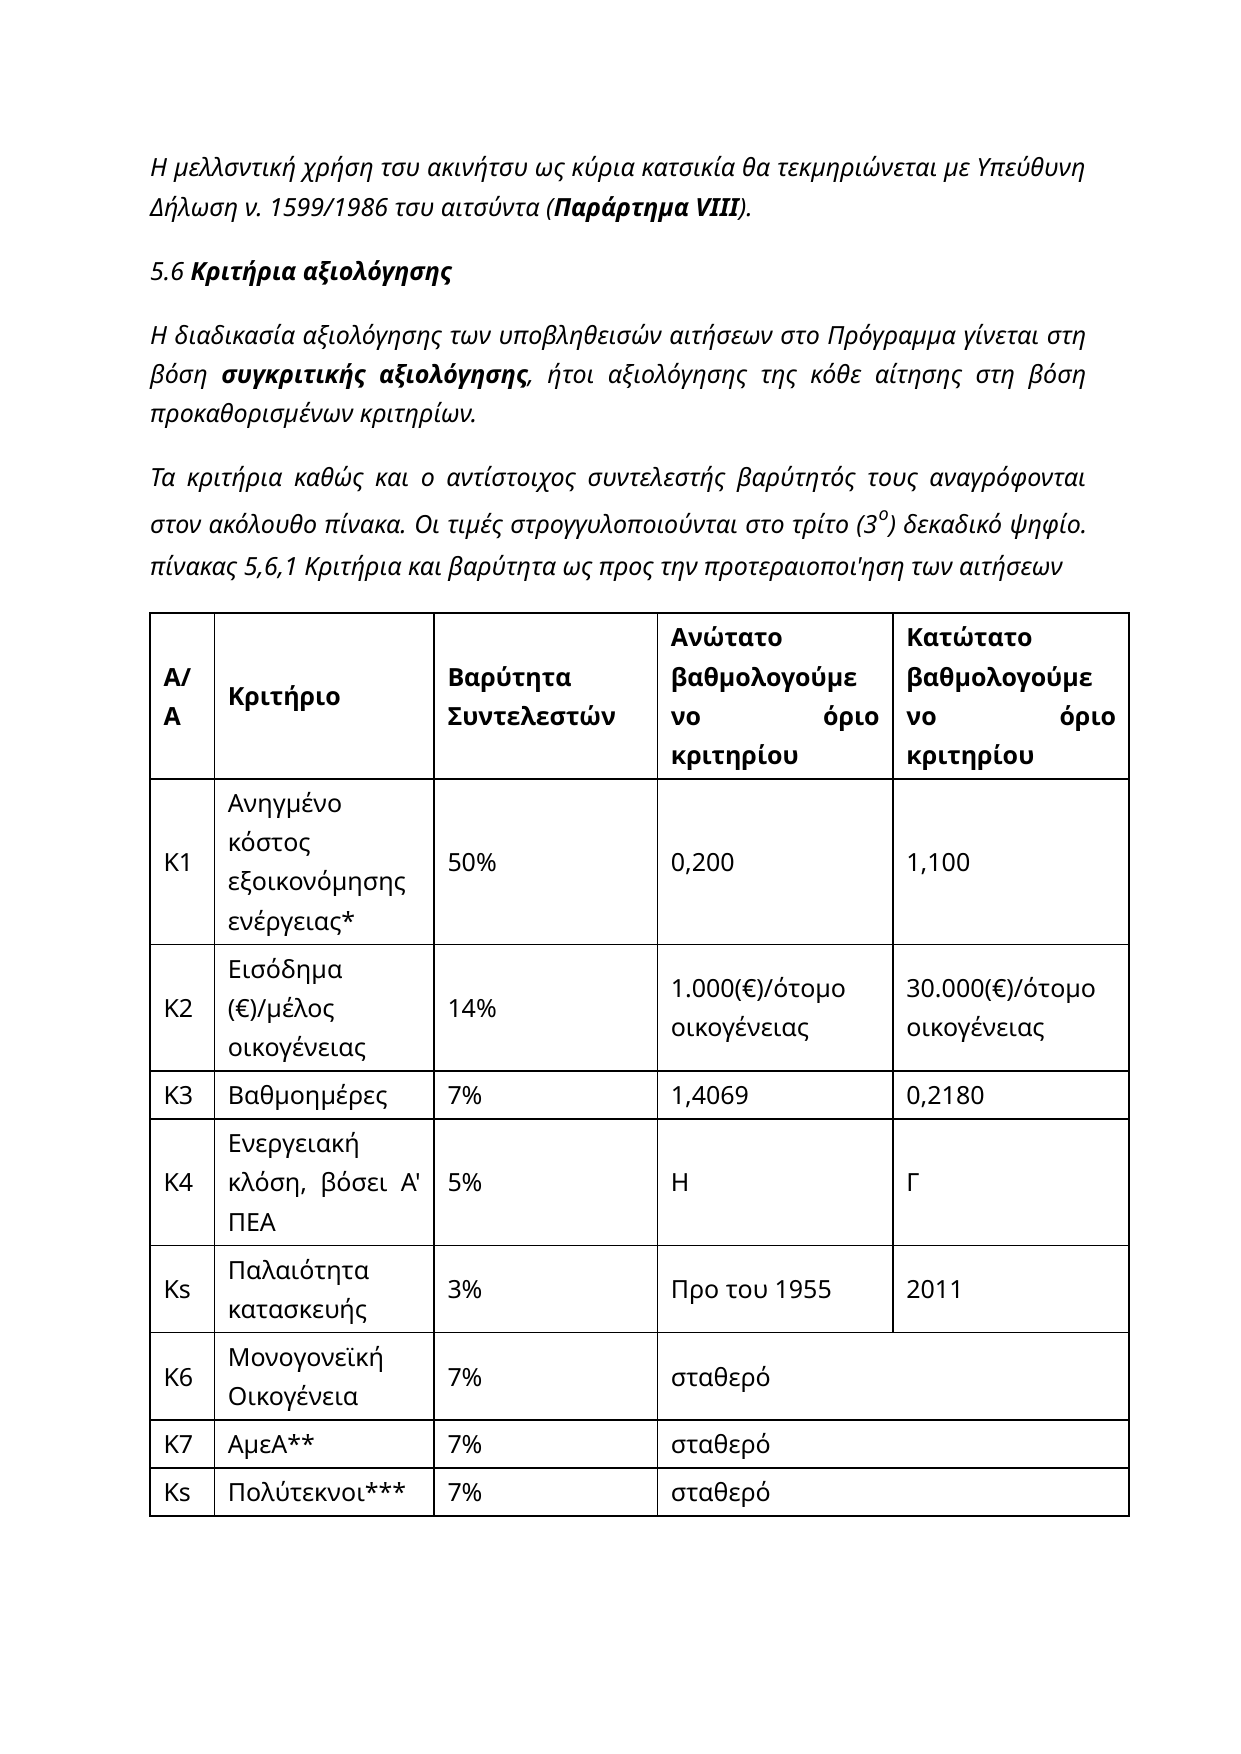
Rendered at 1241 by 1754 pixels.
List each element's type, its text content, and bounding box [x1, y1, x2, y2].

table_cell 50% [435, 780, 657, 943]
table_cell Προ του 1955 [658, 1246, 892, 1332]
table_cell ΑμεΑ** [215, 1421, 433, 1467]
table_cell 7% [435, 1333, 657, 1419]
table_cell Βαθμοημέρες [215, 1072, 433, 1118]
table_cell Εισόδημα (€)/μέλος οικογένειας [215, 945, 433, 1070]
text 5.6 Κριτήρια αξιολόγησης [150, 253, 1090, 287]
table_cell Ανηγμένο κόστος εξοικονόμησης ενέργειας* [215, 780, 433, 943]
table_cell 5% [435, 1120, 657, 1244]
table_cell 2011 [894, 1246, 1128, 1332]
table_cell 30.000(€)/ότομο οικογένειας [894, 945, 1128, 1070]
table_cell 14% [435, 945, 657, 1070]
table_cell K7 [151, 1421, 214, 1467]
text Τα κριτήρια καθώς και ο αντίστοιχος συντελεστής βαρύτητός τους αναγρόφονται στον ακόλουθο πίνακα. Οι τιμές στρογγυλοποιούνται στο τρίτο (3ο) δεκαδικό ψηφίο. πίνακας 5,6,1 Κριτήρια και βαρύτητα ως προς την προτεραιοποι'ηση των αιτήσεων [150, 460, 1090, 582]
table_cell K3 [151, 1072, 214, 1118]
table_cell 7% [435, 1469, 657, 1515]
text Η μελλσντική χρήση τσυ ακινήτσυ ως κύρια κατσικία θα τεκμηριώνεται με Υπεύθυνη Δήλωση ν. 1599/1986 τσυ αιτσύντα (Παράρτημα VIII). [150, 150, 1090, 223]
table_header Κριτήριο [215, 614, 433, 778]
table_cell Παλαιότητα κατασκευής [215, 1246, 433, 1332]
table_cell σταθερό [658, 1421, 1128, 1467]
table_cell K1 [151, 780, 214, 943]
text Η διαδικασία αξιολόγησης των υποβληθεισών αιτήσεων στο Πρόγραμμα γίνεται στη βόση συγκριτικής αξιολόγησης, ήτοι αξιολόγησης της κόθε αίτησης στη βόση προκαθορισμένων κριτηρίων. [150, 317, 1090, 430]
table_cell 7% [435, 1421, 657, 1467]
table_cell K6 [151, 1333, 214, 1419]
table_header Κατώτατο βαθμολογούμε νο όριο κριτηρίου [894, 614, 1128, 778]
table_cell Ενεργειακή κλόση, βόσει Α' ΠΕΑ [215, 1120, 433, 1244]
table_cell 1,100 [894, 780, 1128, 943]
table_cell K2 [151, 945, 214, 1070]
table_cell Γ [894, 1120, 1128, 1244]
table_cell 0,200 [658, 780, 892, 943]
table_cell Ks [151, 1246, 214, 1332]
table_cell 7% [435, 1072, 657, 1118]
table_cell Η [658, 1120, 892, 1244]
table_cell 1,4069 [658, 1072, 892, 1118]
table_cell Μονογονεϊκή Οικογένεια [215, 1333, 433, 1419]
table_cell Ks [151, 1469, 214, 1515]
table_header Βαρύτητα Συντελεστών [435, 614, 657, 778]
table_header Ανώτατο βαθμολογούμε νο όριο κριτηρίου [658, 614, 892, 778]
table_cell 3% [435, 1246, 657, 1332]
table_cell σταθερό [658, 1469, 1128, 1515]
table_cell σταθερό [658, 1333, 1128, 1419]
table_cell 1.000(€)/ότομο οικογένειας [658, 945, 892, 1070]
table_cell Πολύτεκνοι*** [215, 1469, 433, 1515]
table_cell K4 [151, 1120, 214, 1244]
table_header Α/ Α [151, 614, 214, 778]
table_cell 0,2180 [894, 1072, 1128, 1118]
